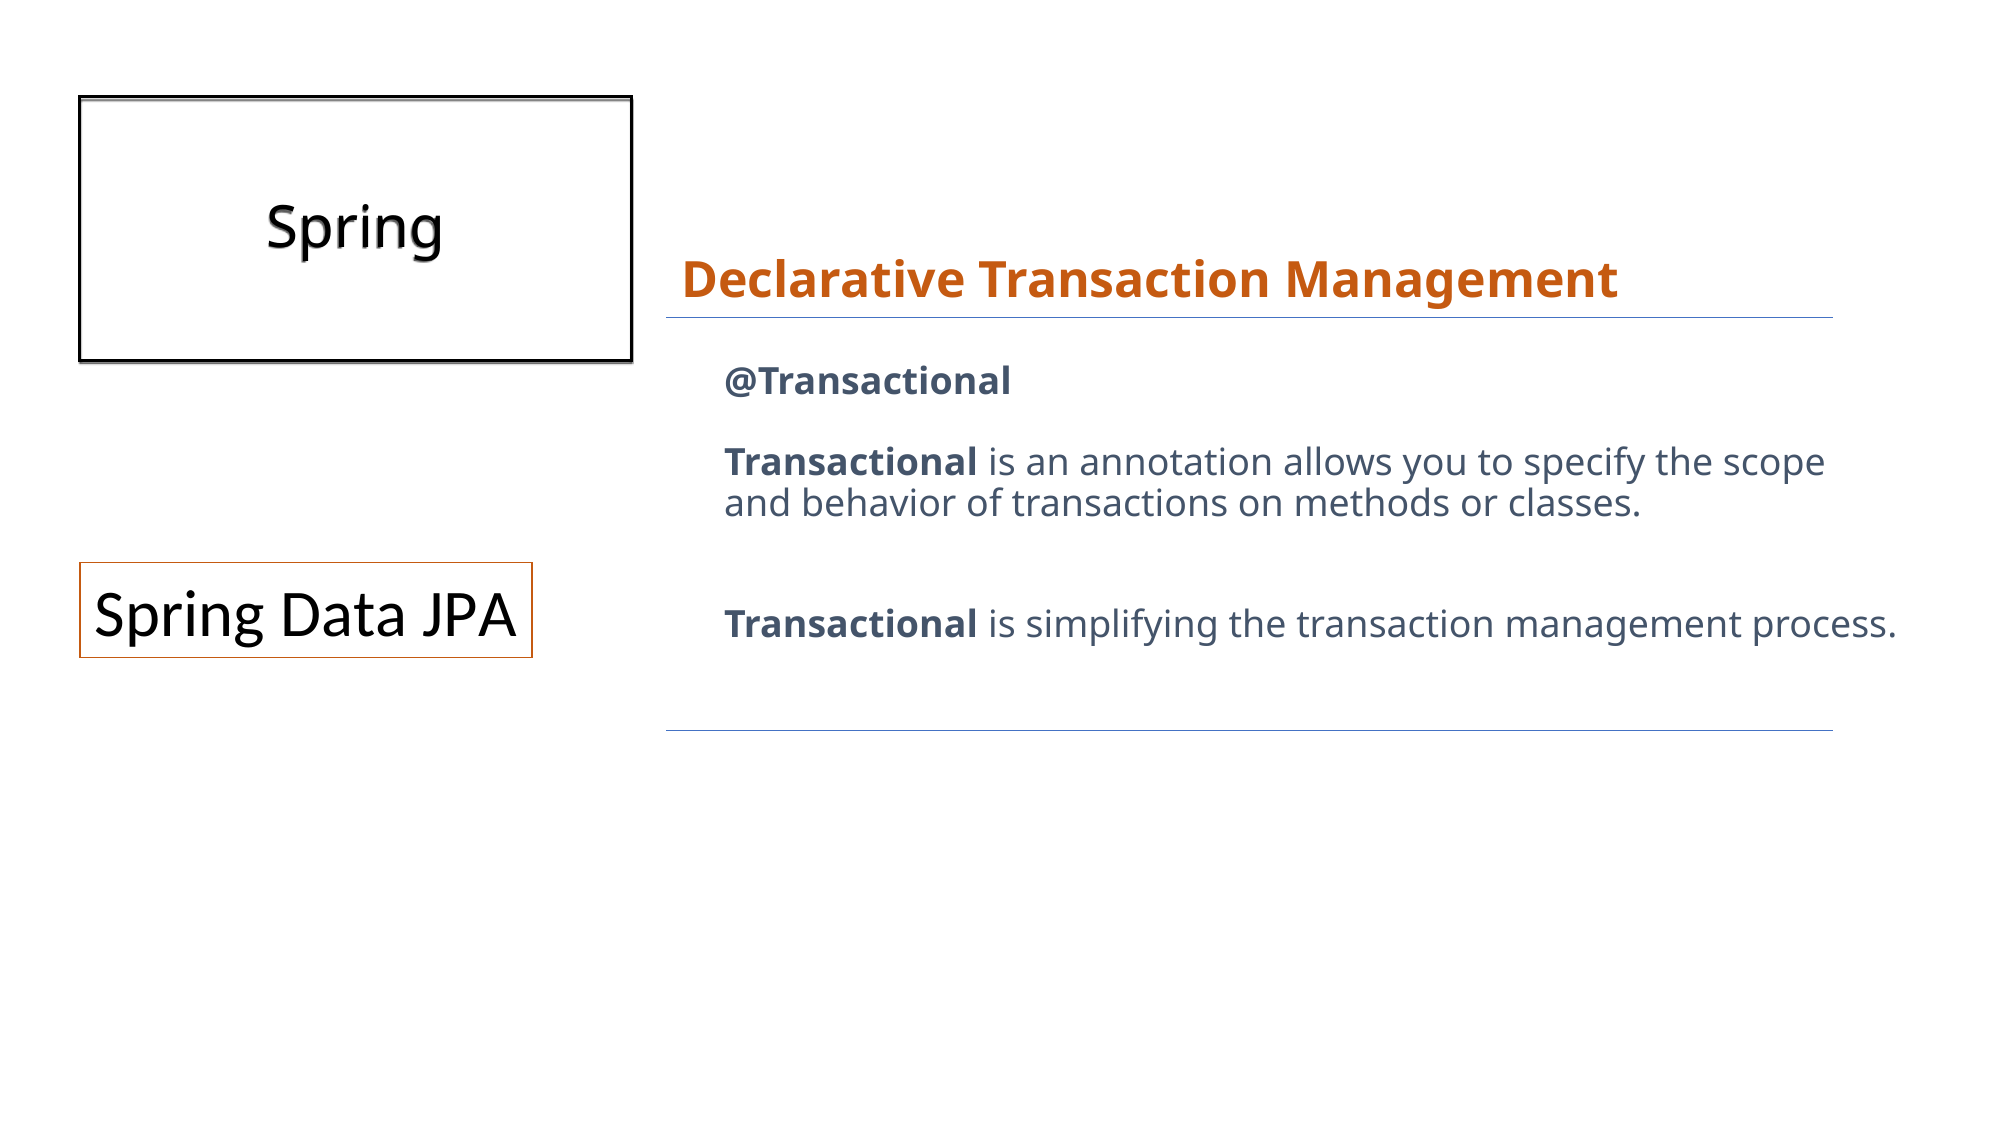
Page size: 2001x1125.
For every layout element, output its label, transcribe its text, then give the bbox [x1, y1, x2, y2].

text_box Declarative Transaction Management [666, 239, 1666, 316]
text_box @Transactional Transactional is an annotation allows you to specify the scope and behavior of transactions on methods or classes. Transactional is simplifying the transaction management process. [709, 354, 1916, 699]
title Spring [79, 96, 632, 361]
text_box Spring Data JPA [80, 562, 532, 658]
